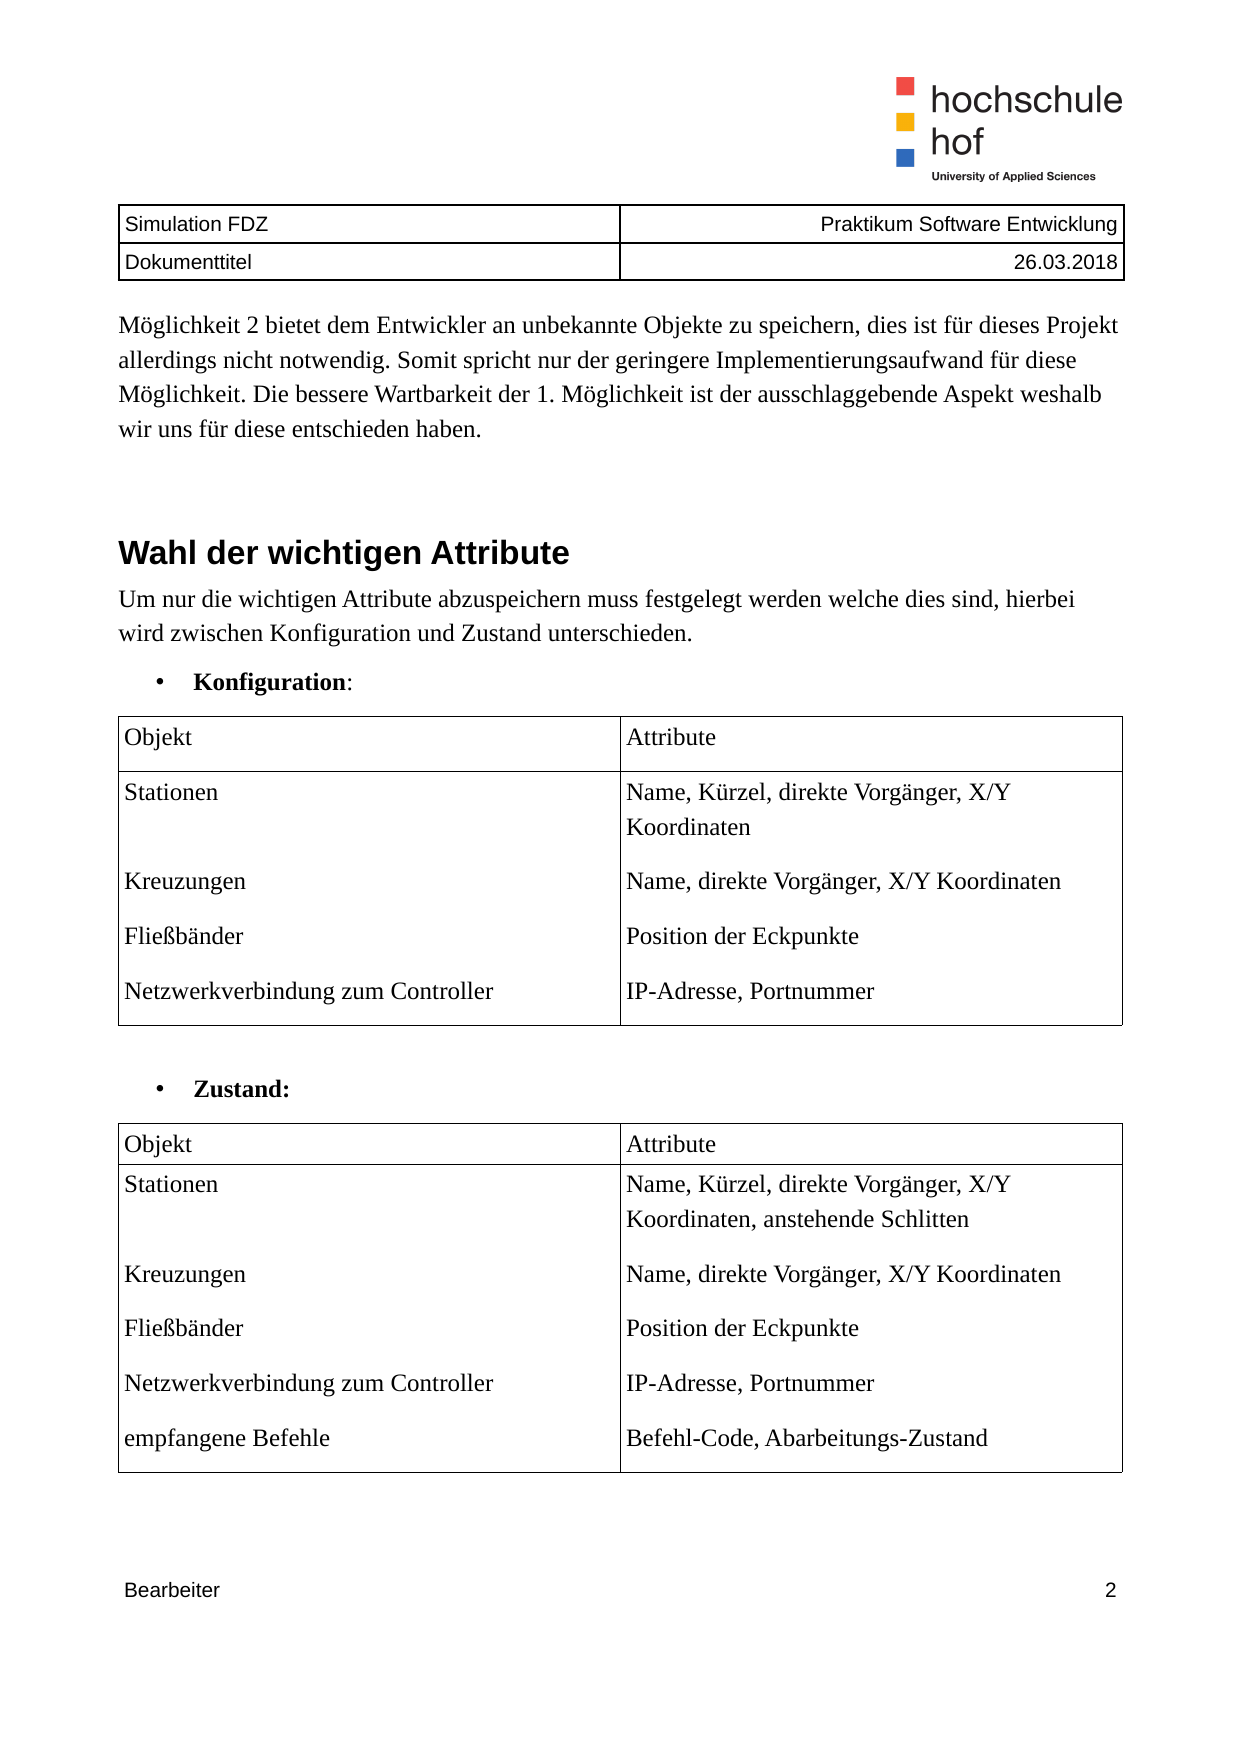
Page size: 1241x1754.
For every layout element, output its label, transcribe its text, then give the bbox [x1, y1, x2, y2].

table_cell Position der Eckpunkte [621, 915, 1122, 970]
table_cell Netzwerkverbindung zum Controller [119, 970, 620, 1025]
table_cell Name, direkte Vorgänger, X/Y Koordinaten [621, 1253, 1122, 1308]
table_header Attribute [621, 1124, 1122, 1163]
table_header Objekt [119, 1124, 620, 1163]
table_cell Befehl-Code, Abarbeitungs-Zustand [621, 1417, 1122, 1472]
picture [896, 77, 1122, 182]
table_cell Stationen [119, 1165, 620, 1253]
list Zustand: [156, 1074, 1122, 1103]
table_cell IP-Adresse, Portnummer [621, 1363, 1122, 1417]
table_cell empfangene Befehle [119, 1417, 620, 1472]
table_cell Position der Eckpunkte [621, 1308, 1122, 1362]
table_cell Fließbänder [119, 1308, 620, 1362]
table_cell Fließbänder [119, 915, 620, 970]
table_cell Stationen [119, 772, 620, 861]
table_cell Netzwerkverbindung zum Controller [119, 1363, 620, 1417]
text Um nur die wichtigen Attribute abzuspeichern muss festgelegt werden welche dies sind, hierbei wird zwischen Konfiguration und Zustand unterschieden. [118, 584, 1122, 647]
table_cell Name, Kürzel, direkte Vorgänger, X/Y Koordinaten, anstehende Schlitten [621, 1165, 1122, 1253]
table_header Attribute [621, 717, 1122, 771]
table_header Objekt [119, 717, 620, 771]
text Möglichkeit 2 bietet dem Entwickler an unbekannte Objekte zu speichern, dies ist für dieses Projekt allerdings nicht notwendig. Somit spricht nur der geringere Implementierungsaufwand für diese Möglichkeit. Die bessere Wartbarkeit der 1. Möglichkeit ist der ausschlaggebende Aspekt weshalb wir uns für diese entschieden haben. [118, 310, 1122, 442]
table_cell Name, Kürzel, direkte Vorgänger, X/Y Koordinaten [621, 772, 1122, 861]
table_cell IP-Adresse, Portnummer [621, 970, 1122, 1025]
table_cell Name, direkte Vorgänger, X/Y Koordinaten [621, 861, 1122, 915]
table_cell Kreuzungen [119, 861, 620, 915]
list Konfiguration: [156, 667, 1122, 696]
subtitle Wahl der wichtigen Attribute [118, 533, 1122, 571]
table_cell Kreuzungen [119, 1253, 620, 1308]
